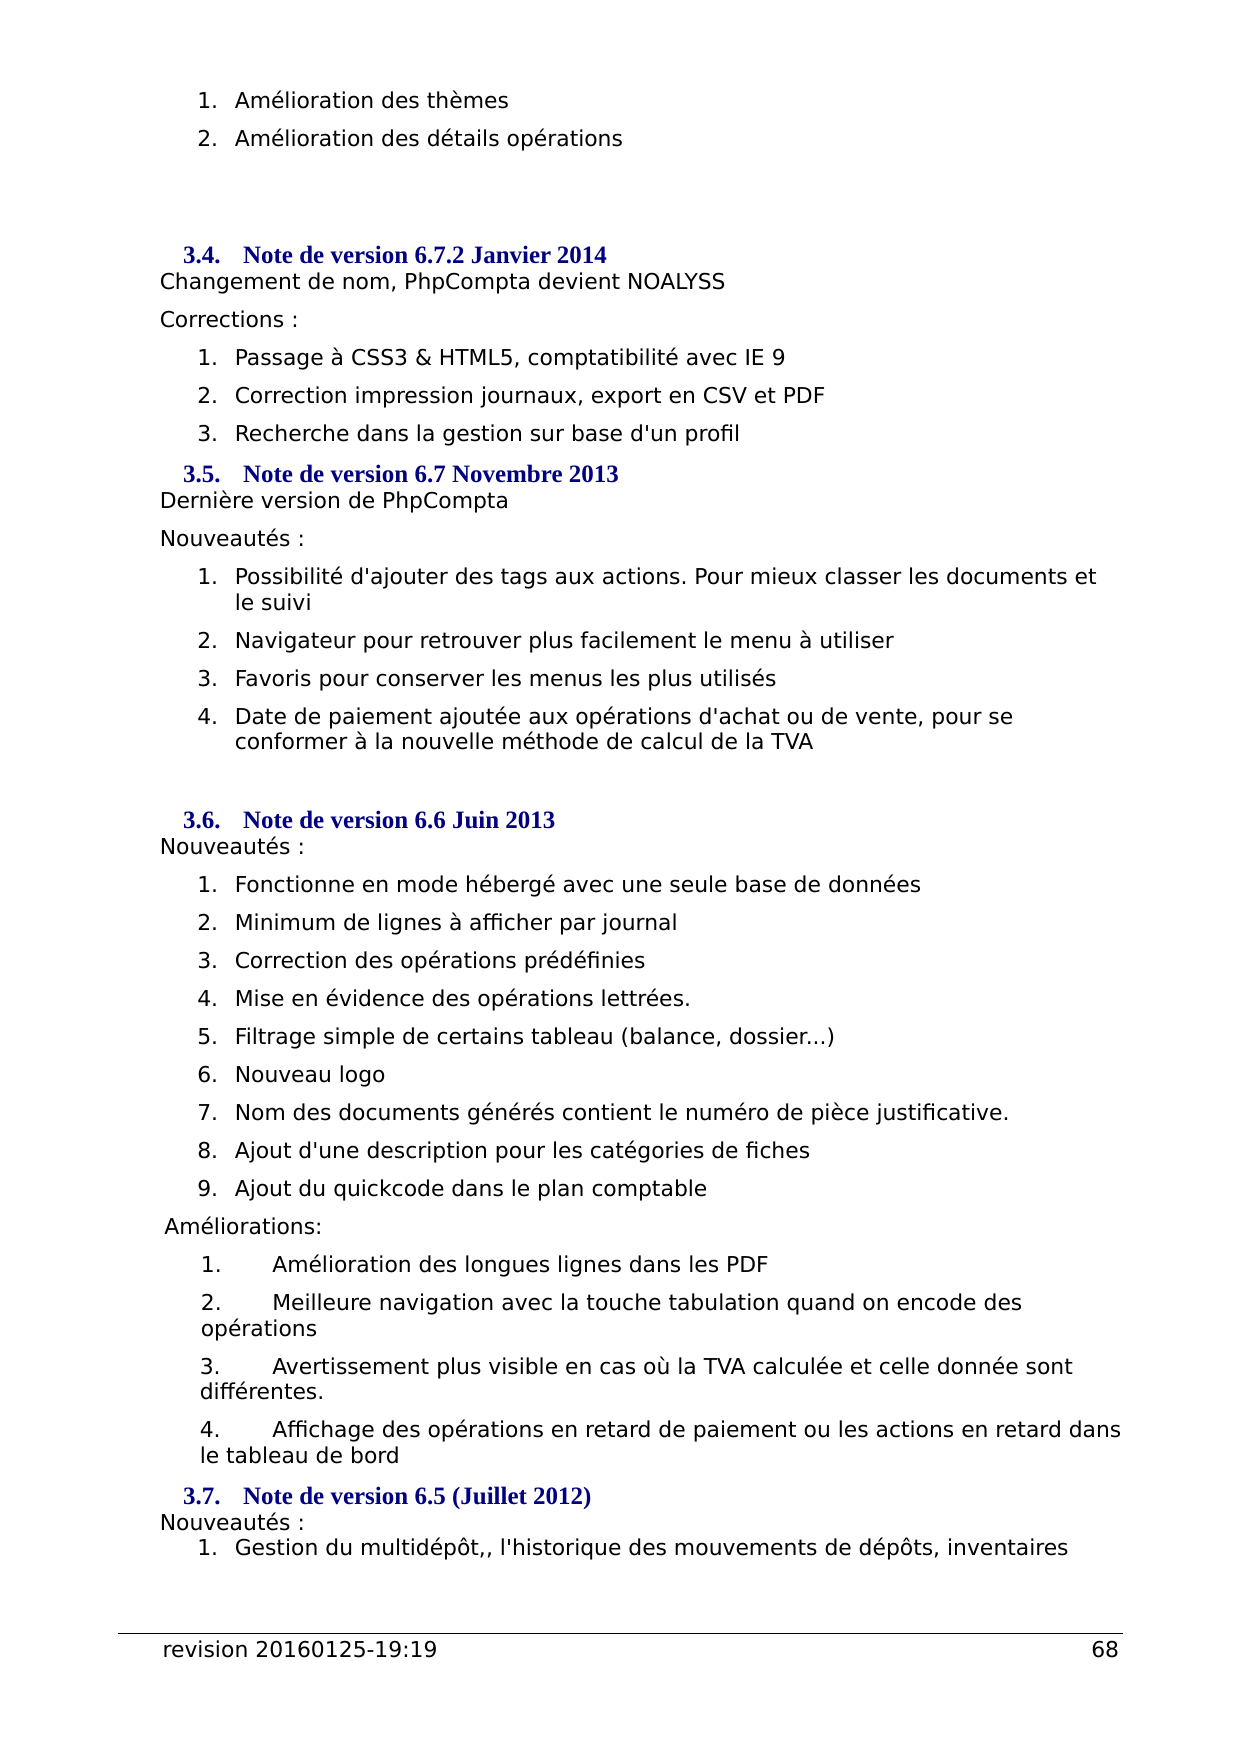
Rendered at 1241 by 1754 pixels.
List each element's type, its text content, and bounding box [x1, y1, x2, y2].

text Corrections : [159, 307, 1123, 333]
list Date de paiement ajoutée aux opérations d'achat ou de vente, pour se conformer à la nouvelle méthode de calcul de la TVA [197, 704, 1123, 755]
list Mise en évidence des opérations lettrées. [197, 986, 1123, 1012]
list Meilleure navigation avec la touche tabulation quand on encode des opérations [201, 1290, 1123, 1341]
text Dernière version de PhpCompta [159, 488, 1123, 514]
list Minimum de lignes à afficher par journal [197, 910, 1123, 936]
list Améliorations: [164, 1214, 1123, 1240]
list Amélioration des détails opérations [197, 127, 1123, 152]
list Gestion du multidépôt,, l'historique des mouvements de dépôts, inventaires [197, 1535, 1123, 1561]
list Correction impression journaux, export en CSV et PDF [197, 383, 1123, 409]
subtitle Note de version 6.6 Juin 2013 [177, 805, 1123, 834]
list Nom des documents générés contient le numéro de pièce justificative. [197, 1100, 1123, 1126]
list Amélioration des thèmes [197, 88, 1123, 114]
text Nouveautés : [159, 834, 1123, 860]
subtitle Note de version 6.5 (Juillet 2012) [177, 1481, 1123, 1510]
list Navigateur pour retrouver plus facilement le menu à utiliser [197, 628, 1123, 653]
list Amélioration des longues lignes dans les PDF [201, 1252, 1123, 1278]
subtitle Note de version 6.7 Novembre 2013 [177, 459, 1123, 488]
list Ajout du quickcode dans le plan comptable [197, 1176, 1123, 1202]
list Filtrage simple de certains tableau (balance, dossier...) [197, 1024, 1123, 1050]
list Possibilité d'ajouter des tags aux actions. Pour mieux classer les documents et le suivi [197, 564, 1123, 615]
list Affichage des opérations en retard de paiement ou les actions en retard dans le tableau de bord [199, 1417, 1123, 1468]
list Nouveau logo [197, 1062, 1123, 1088]
text Nouveautés : [159, 526, 1123, 552]
list Correction des opérations prédéfinies [197, 948, 1123, 974]
subtitle Note de version 6.7.2 Janvier 2014 [177, 241, 1123, 269]
list Fonctionne en mode hébergé avec une seule base de données [197, 872, 1123, 898]
list Passage à CSS3 & HTML5, comptatibilité avec IE 9 [197, 345, 1123, 371]
text Changement de nom, PhpCompta devient NOALYSS [159, 269, 1123, 295]
text Nouveautés : [159, 1510, 1123, 1535]
list Favoris pour conserver les menus les plus utilisés [197, 666, 1123, 691]
list Ajout d'une description pour les catégories de fiches [197, 1138, 1123, 1164]
list Avertissement plus visible en cas où la TVA calculée et celle donnée sont différentes. [199, 1354, 1123, 1405]
list Recherche dans la gestion sur base d'un profil [197, 421, 1123, 447]
